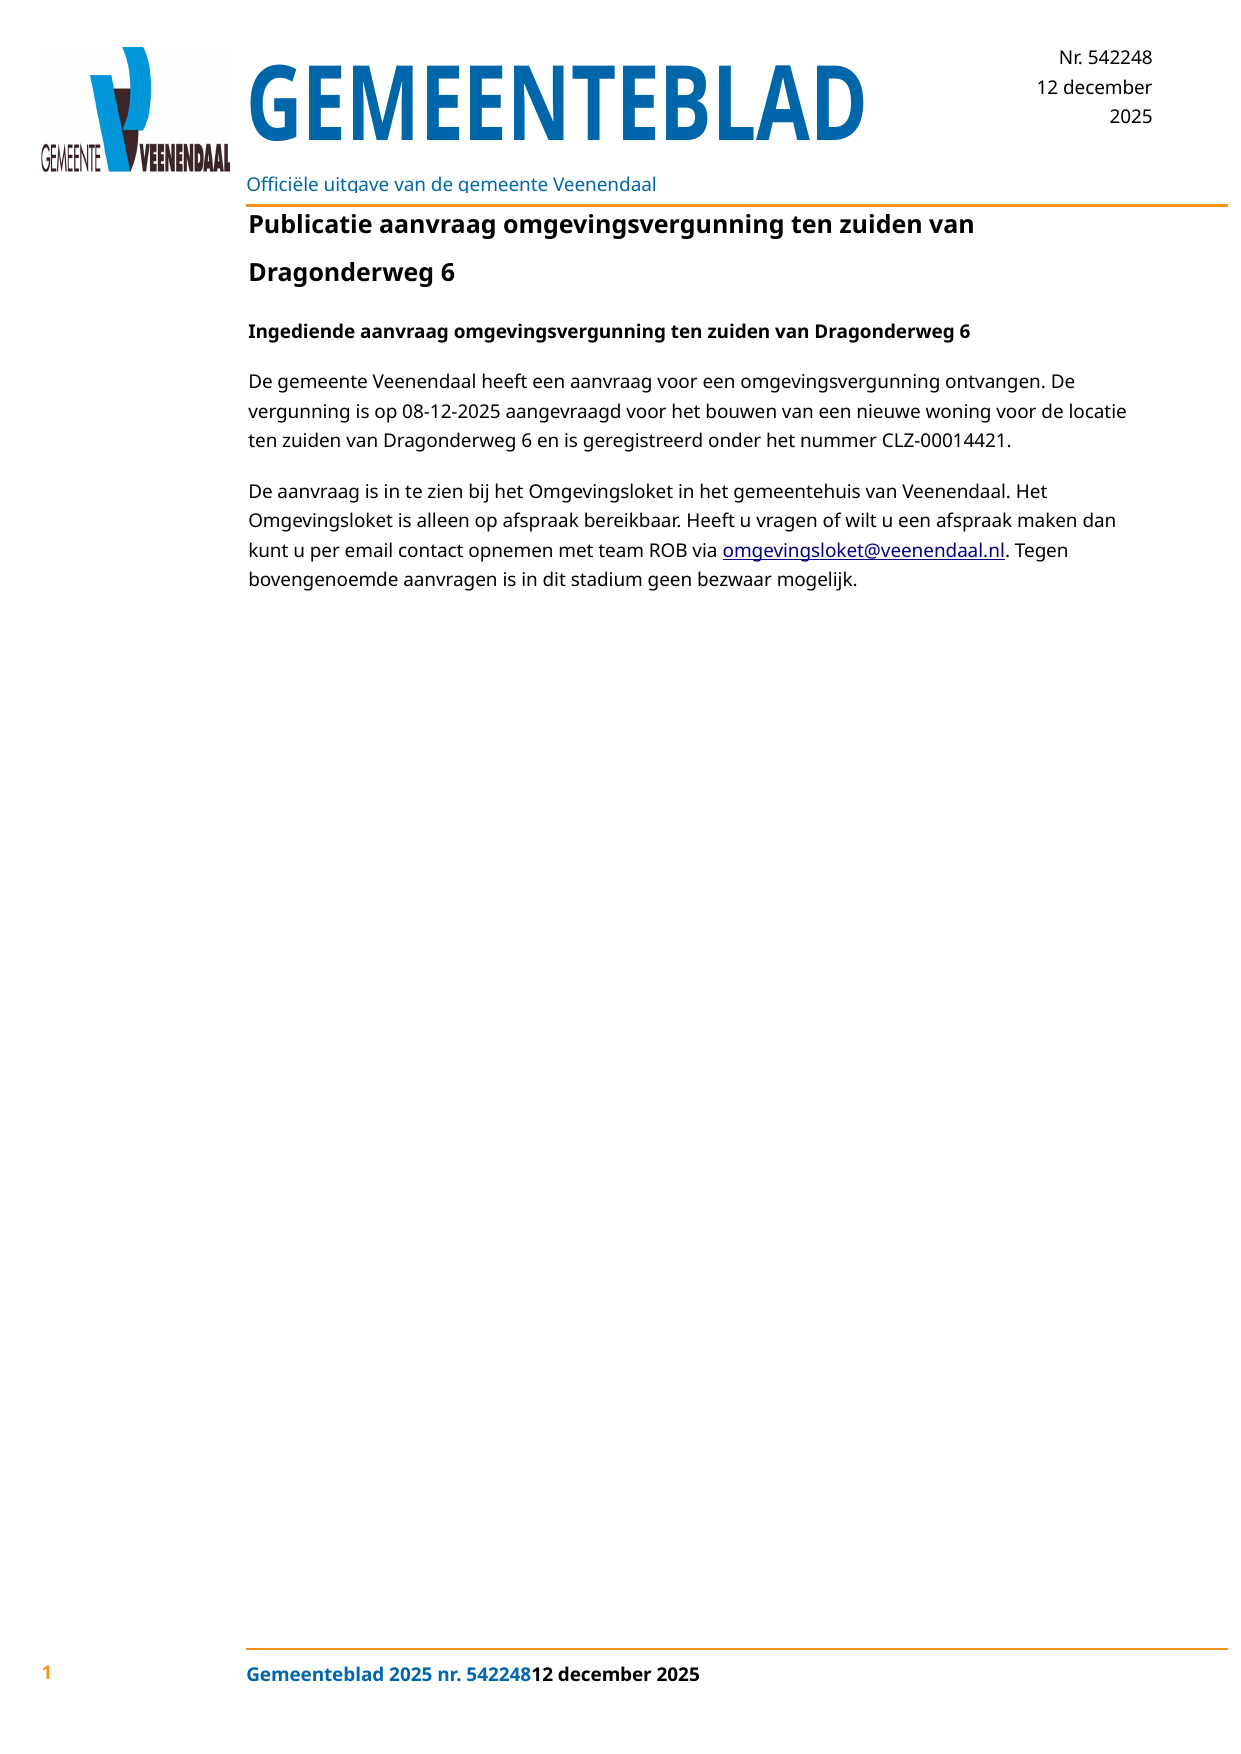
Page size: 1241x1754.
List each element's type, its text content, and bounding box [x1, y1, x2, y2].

text De aanvraag is in te zien bij het Omgevingsloket in het gemeentehuis van Veenendaal. Het Omgevingsloket is alleen op afspraak bereikbaar. Heeft u vragen of wilt u een afspraak maken dan kunt u per email contact opnemen met team ROB via omgevingsloket@veenendaal.nl. Tegen bovengenoemde aanvragen is in dit stadium geen bezwaar mogelijk. [248, 478, 1152, 592]
picture [41, 47, 130, 172]
text De gemeente Veenendaal heeft een aanvraag voor een omgevingsvergunning ontvangen. De vergunning is op 08-12-2025 aangevraagd voor het bouwen van een nieuwe woning voor de locatie ten zuiden van Dragonderweg 6 en is geregistreerd onder het nummer CLZ-00014421. [248, 368, 1152, 453]
text Ingediende aanvraag omgevingsvergunning ten zuiden van Dragonderweg 6 [248, 318, 1152, 344]
text Publicatie aanvraag omgevingsvergunning ten zuiden van Dragonderweg 6 [248, 207, 1152, 288]
picture [123, 47, 231, 172]
